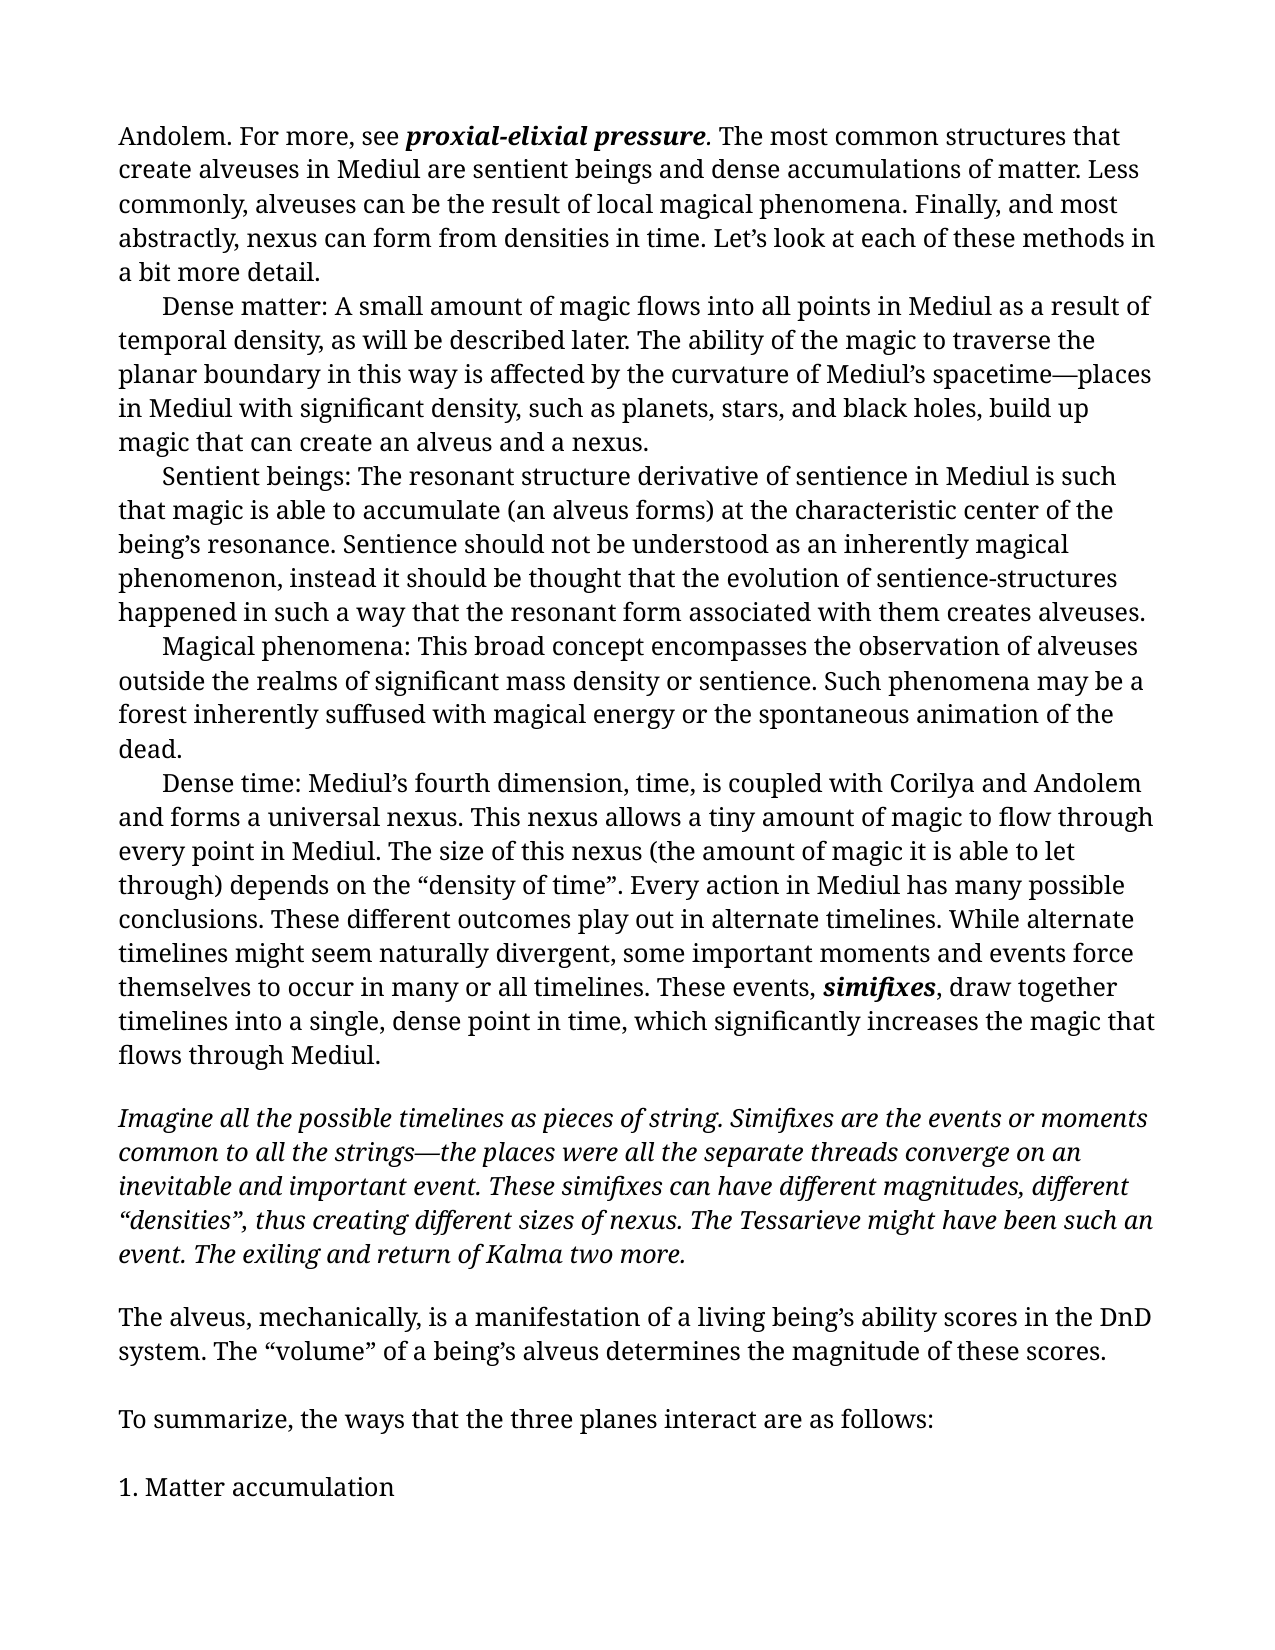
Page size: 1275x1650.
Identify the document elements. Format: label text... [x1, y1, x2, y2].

text Magical phenomena: This broad concept encompasses the observation of alveuses outside the realms of significant mass density or sentience. Such phenomena may be a forest inherently suffused with magical energy or the spontaneous animation of the dead. [118, 629, 1157, 765]
text To summarize, the ways that the three planes interact are as follows: [118, 1402, 1157, 1436]
text Sentient beings: The resonant structure derivative of sentience in Mediul is such that magic is able to accumulate (an alveus forms) at the characteristic center of the being’s resonance. Sentience should not be understood as an inherently magical phenomenon, instead it should be thought that the evolution of sentience-structures happened in such a way that the resonant form associated with them creates alveuses. [118, 459, 1157, 629]
text Andolem. For more, see proxial-elixial pressure. The most common structures that create alveuses in Mediul are sentient beings and dense accumulations of matter. Less commonly, alveuses can be the result of local magical phenomena. Finally, and most abstractly, nexus can form from densities in time. Let’s look at each of these methods in a bit more detail. [118, 118, 1157, 288]
text Dense time: Mediul’s fourth dimension, time, is coupled with Corilya and Andolem and forms a universal nexus. This nexus allows a tiny amount of magic to flow through every point in Mediul. The size of this nexus (the amount of magic it is able to let through) depends on the “density of time”. Every action in Mediul has many possible conclusions. These different outcomes play out in alternate timelines. While alternate timelines might seem naturally divergent, some important moments and events force themselves to occur in many or all timelines. These events, simifixes, draw together timelines into a single, dense point in time, which significantly increases the magic that flows through Mediul. [118, 765, 1157, 1072]
text Dense matter: A small amount of magic flows into all points in Mediul as a result of temporal density, as will be described later. The ability of the magic to traverse the planar boundary in this way is affected by the curvature of Mediul’s spacetime—places in Mediul with significant density, such as planets, stars, and black holes, build up magic that can create an alveus and a nexus. [118, 288, 1157, 459]
text Imagine all the possible timelines as pieces of string. Simifixes are the events or moments common to all the strings—the places were all the separate threads converge on an inevitable and important event. These simifixes can have different magnitudes, different “densities”, thus creating different sizes of nexus. The Tessarieve might have been such an event. The exiling and return of Kalma two more. [118, 1101, 1157, 1271]
text 1. Matter accumulation [118, 1470, 1157, 1504]
text The alveus, mechanically, is a manifestation of a living being’s ability scores in the DnD system. The “volume” of a being’s alveus determines the magnitude of these scores. [118, 1300, 1157, 1368]
